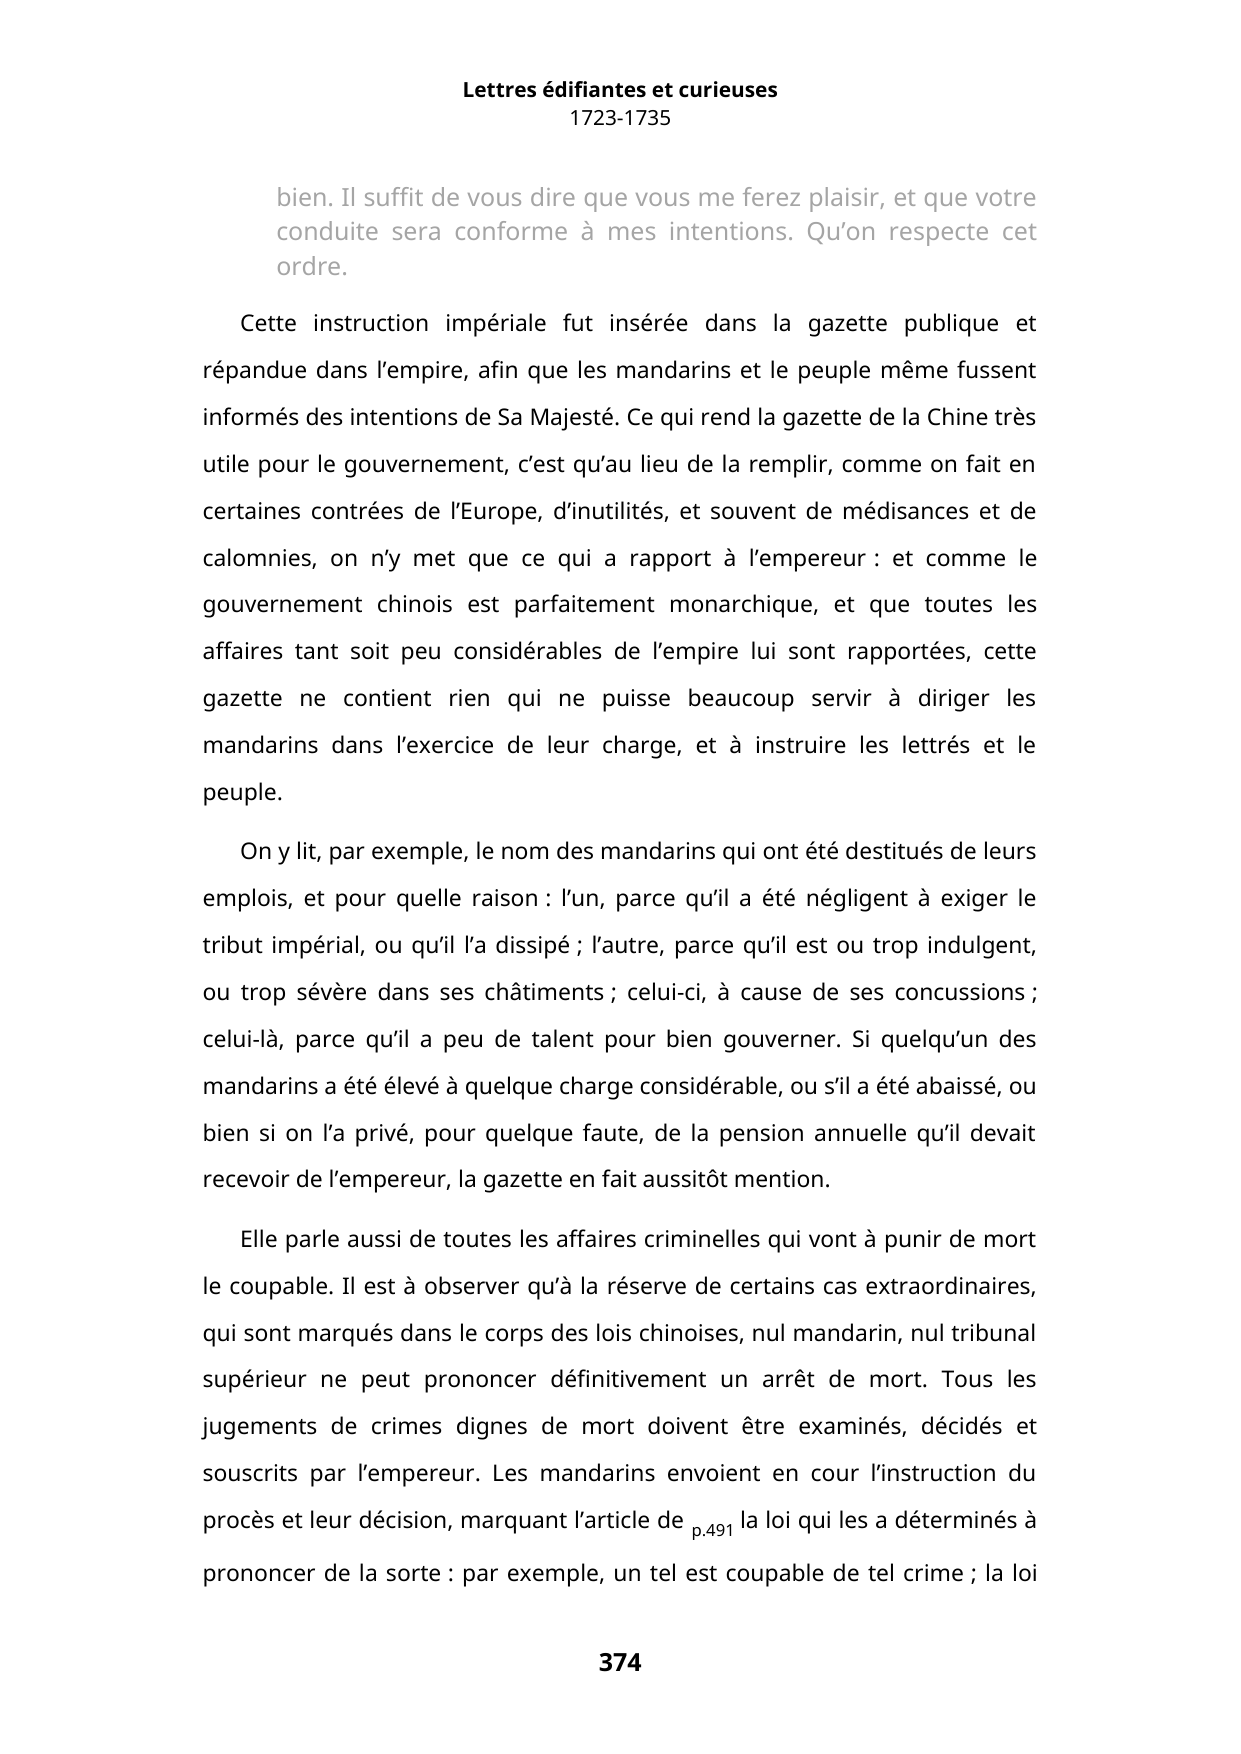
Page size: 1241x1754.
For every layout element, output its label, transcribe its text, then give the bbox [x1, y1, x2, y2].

text Elle parle aussi de toutes les affaires criminelles qui vont à punir de mort le coupable. Il est à observer qu’à la réserve de certains cas extraordinaires, qui sont marqués dans le corps des lois chinoises, nul mandarin, nul tribunal supérieur ne peut prononcer définitivement un arrêt de mort. Tous les jugements de crimes dignes de mort doivent être examinés, décidés et souscrits par l’empereur. Les mandarins envoient en cour l’instruction du procès et leur décision, marquant l’article de p.491 la loi qui les a déterminés à prononcer de la sorte : par exemple, un tel est coupable de tel crime ; la loi [202, 1223, 1038, 1589]
text Cette instruction impériale fut insérée dans la gazette publique et répandue dans l’empire, afin que les mandarins et le peuple même fussent informés des intentions de Sa Majesté. Ce qui rend la gazette de la Chine très utile pour le gouvernement, c’est qu’au lieu de la remplir, comme on fait en certaines contrées de l’Europe, d’inutilités, et souvent de médisances et de calomnies, on n’y met que ce qui a rapport à l’empereur : et comme le gouvernement chinois est parfaitement monarchique, et que toutes les affaires tant soit peu considérables de l’empire lui sont rapportées, cette gazette ne contient rien qui ne puisse beaucoup servir à diriger les mandarins dans l’exercice de leur charge, et à instruire les lettrés et le peuple. [202, 307, 1038, 807]
text bien. Il suffit de vous dire que vous me ferez plaisir, et que votre conduite sera conforme à mes intentions. Qu’on respecte cet ordre. [276, 180, 1038, 282]
text On y lit, par exemple, le nom des mandarins qui ont été destitués de leurs emplois, et pour quelle raison : l’un, parce qu’il a été négligent à exiger le tribut impérial, ou qu’il l’a dissipé ; l’autre, parce qu’il est ou trop indulgent, ou trop sévère dans ses châtiments ; celui-ci, à cause de ses concussions ; celui-là, parce qu’il a peu de talent pour bien gouverner. Si quelqu’un des mandarins a été élevé à quelque charge considérable, ou s’il a été abaissé, ou bien si on l’a privé, pour quelque faute, de la pension annuelle qu’il devait recevoir de l’empereur, la gazette en fait aussitôt mention. [202, 835, 1038, 1195]
